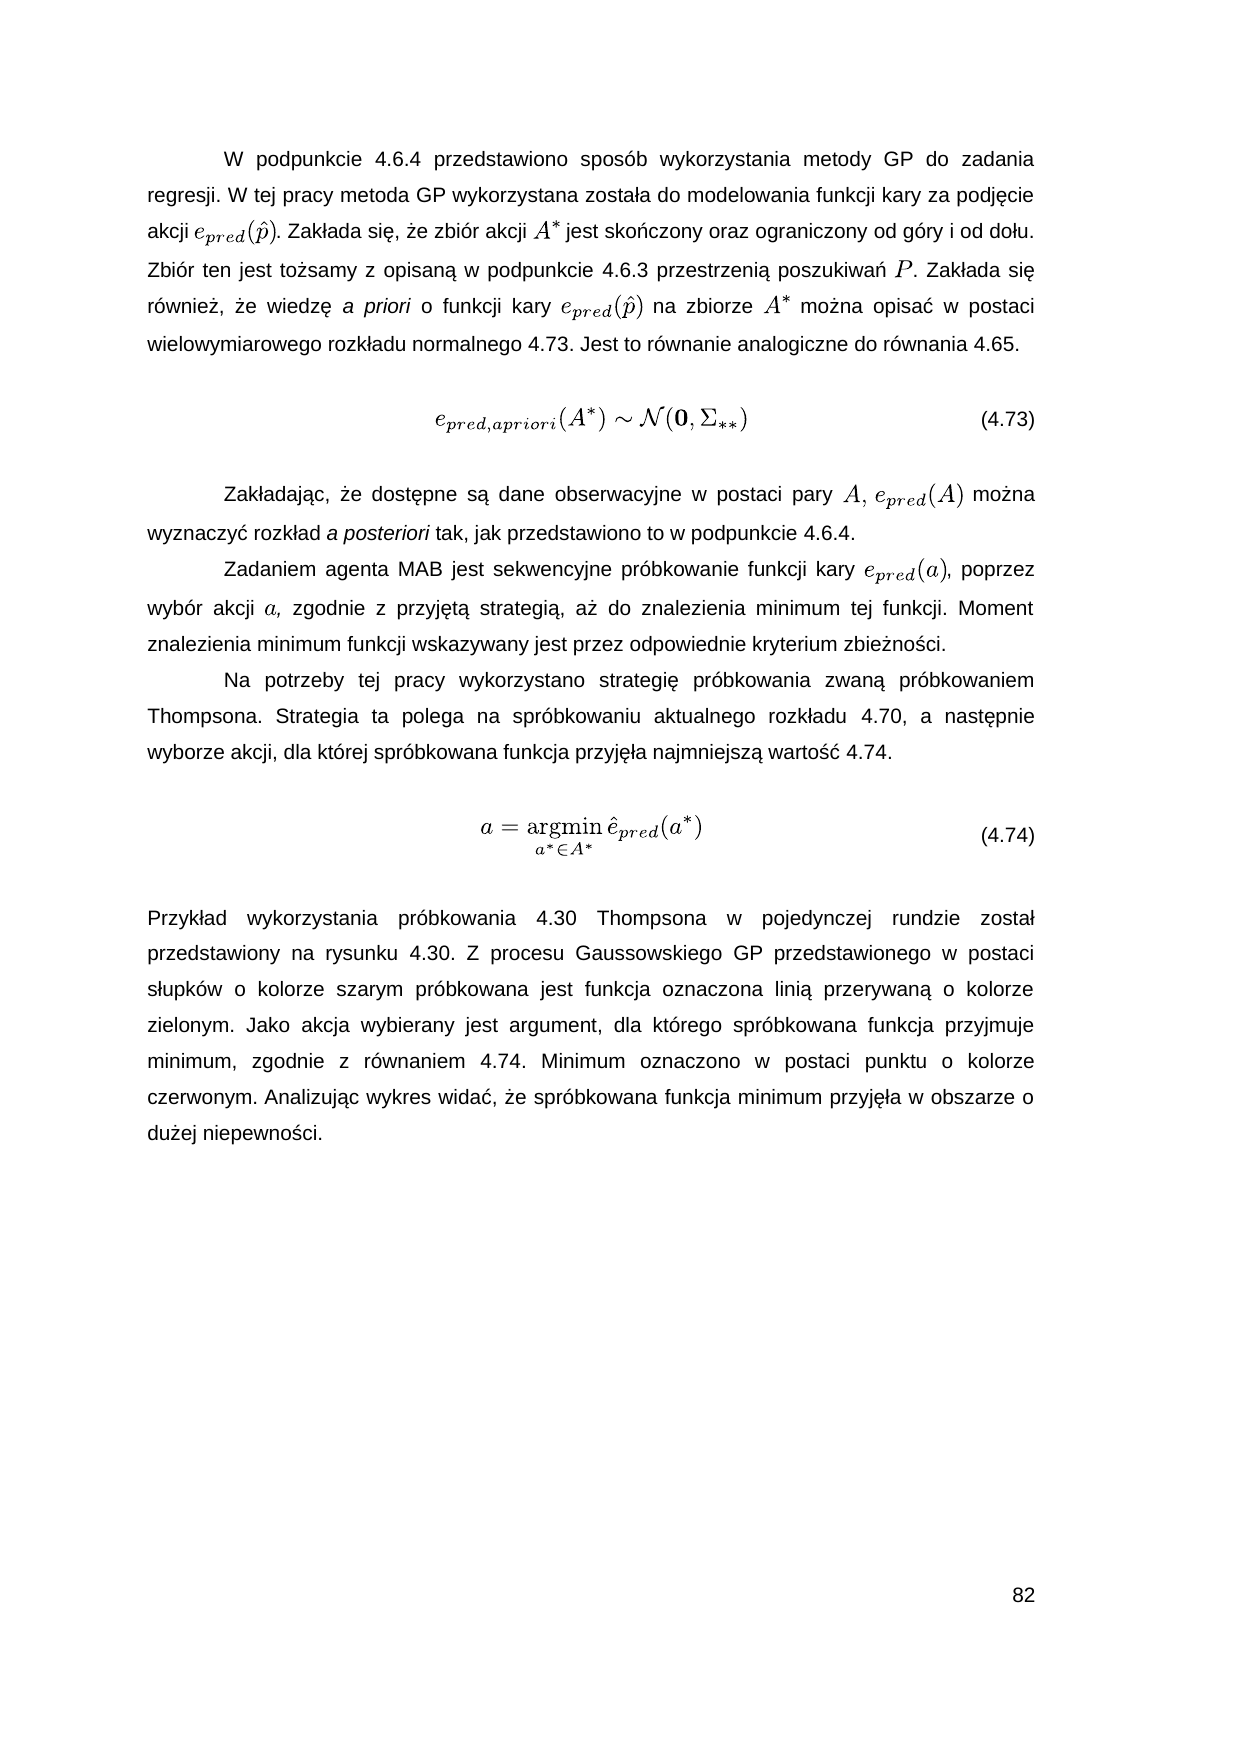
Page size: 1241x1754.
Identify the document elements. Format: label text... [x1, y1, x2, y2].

text [147, 406, 565, 433]
text Przykład wykorzystania próbkowania 4.30 Thompsona w pojedynczej rundzie został przedstawiony na rysunku 4.30. Z procesu Gaussowskiego GP przedstawionego w postaci słupków o kolorze szarym próbkowana jest funkcja oznaczona linią przerywaną o kolorze zielonym. Jako akcja wybierany jest argument, dla którego spróbkowana funkcja przyjmuje minimum, zgodnie z równaniem 4.74. Minimum oznaczono w postaci punktu o kolorze czerwonym. Analizując wykres widać, że spróbkowana funkcja minimum przyjęła w obszarze o dużej niepewności. [147, 905, 1035, 1145]
text Zadaniem agenta MAB jest sekwencyjne próbkowanie funkcji kary , poprzez wybór akcji , zgodnie z przyjętą strategią, aż do znalezienia minimum tej funkcji. Moment znalezienia minimum funkcji wskazywany jest przez odpowiednie kryterium zbieżności. [147, 557, 1035, 656]
text (4.73) [507, 406, 1035, 433]
text (4.74) [147, 813, 1035, 856]
text Na potrzeby tej pracy wykorzystano strategię próbkowania zwaną próbkowaniem Thompsona. Strategia ta polega na spróbkowaniu aktualnego rozkładu 4.70, a następnie wyborze akcji, dla której spróbkowana funkcja przyjęła najmniejszą wartość 4.74. [147, 668, 1035, 763]
text W podpunkcie 4.6.4 przedstawiono sposób wykorzystania metody GP do zadania regresji. W tej pracy metoda GP wykorzystana została do modelowania funkcji kary za podjęcie akcji . Zakłada się, że zbiór akcji jest skończony oraz ograniczony od góry i od dołu. Zbiór ten jest tożsamy z opisaną w podpunkcie 4.6.3 przestrzenią poszukiwań . Zakłada się również, że wiedzę a priori o funkcji kary na zbiorze można opisać w postaci wielowymiarowego rozkładu normalnego 4.73. Jest to równanie analogiczne do równania 4.65. [147, 147, 1035, 356]
text Zakładając, że dostępne są dane obserwacyjne w postaci pary można wyznaczyć rozkład a posteriori tak, jak przedstawiono to w podpunkcie 4.6.4. [147, 482, 1035, 545]
